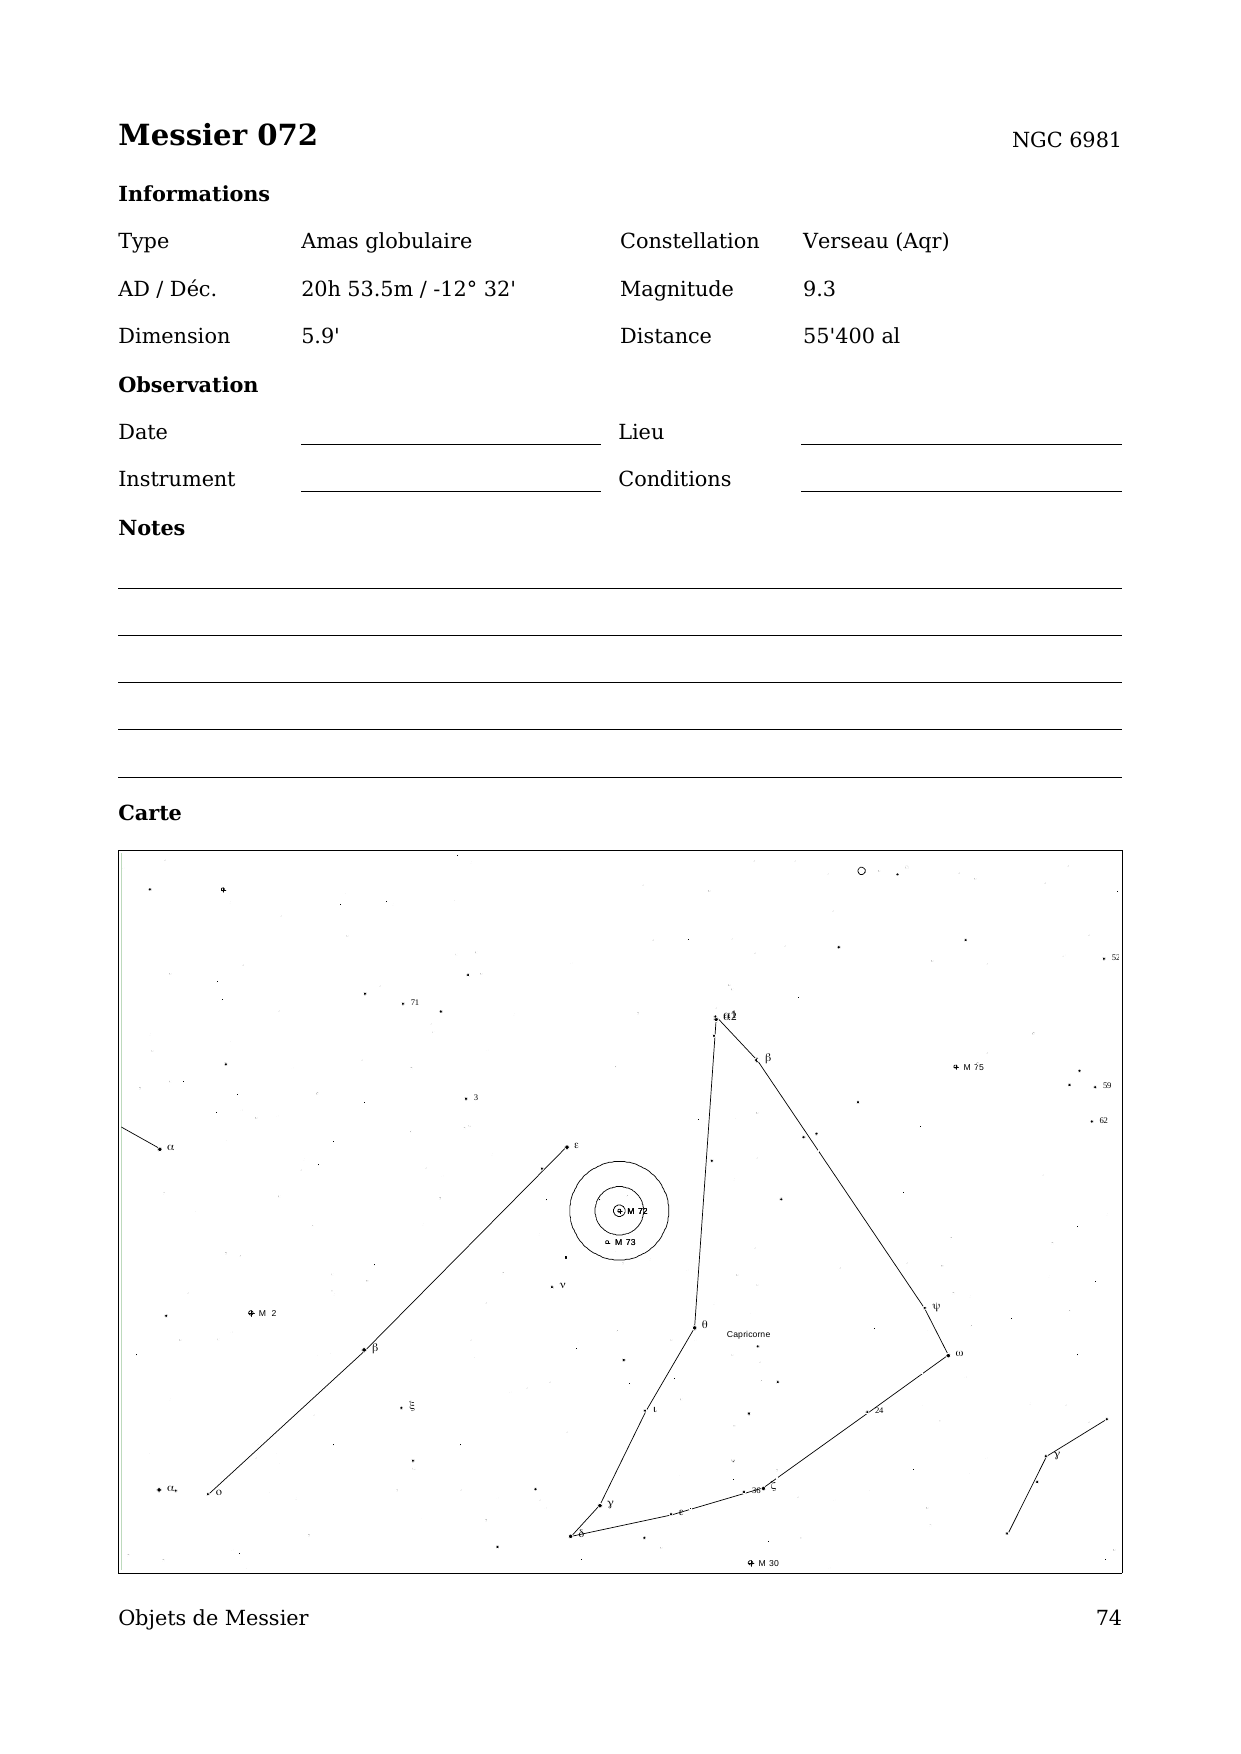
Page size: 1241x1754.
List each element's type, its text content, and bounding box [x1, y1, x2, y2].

table_header [601, 397, 618, 444]
table_cell [118, 730, 1122, 777]
text Notes [118, 516, 1122, 540]
table_header Verseau (Aqr) [803, 206, 1122, 254]
table_cell 20h 53.5m / -12° 32' [301, 254, 620, 301]
table_header [301, 397, 601, 444]
table_header [801, 397, 1122, 444]
table_cell [801, 445, 1122, 491]
table_header Type [118, 206, 301, 254]
table_cell 5.9' [301, 301, 620, 348]
table_header Messier 072 [118, 118, 620, 153]
table_header Lieu [618, 397, 801, 444]
table_header Amas globulaire [301, 206, 620, 254]
table_header Date [118, 397, 301, 444]
table_cell Instrument [118, 444, 301, 492]
table_cell 55'400 al [803, 301, 1122, 348]
table_header Constellation [620, 206, 803, 254]
table_cell [601, 444, 618, 492]
table_cell [118, 683, 1122, 729]
table_cell Magnitude [620, 254, 803, 301]
table_header [119, 851, 1122, 1573]
text Carte [118, 801, 1122, 826]
table_cell [301, 445, 601, 491]
table_cell AD / Déc. [118, 254, 301, 301]
table_cell [118, 589, 1122, 635]
table_cell Conditions [618, 444, 801, 492]
text Observation [118, 372, 1122, 397]
table_header [118, 540, 1122, 588]
table_header NGC 6981 [620, 118, 1122, 153]
table_cell Dimension [118, 301, 301, 348]
table_cell [118, 636, 1122, 682]
table_cell Distance [620, 301, 803, 348]
text Informations [118, 182, 1122, 206]
table_cell 9.3 [803, 254, 1122, 301]
